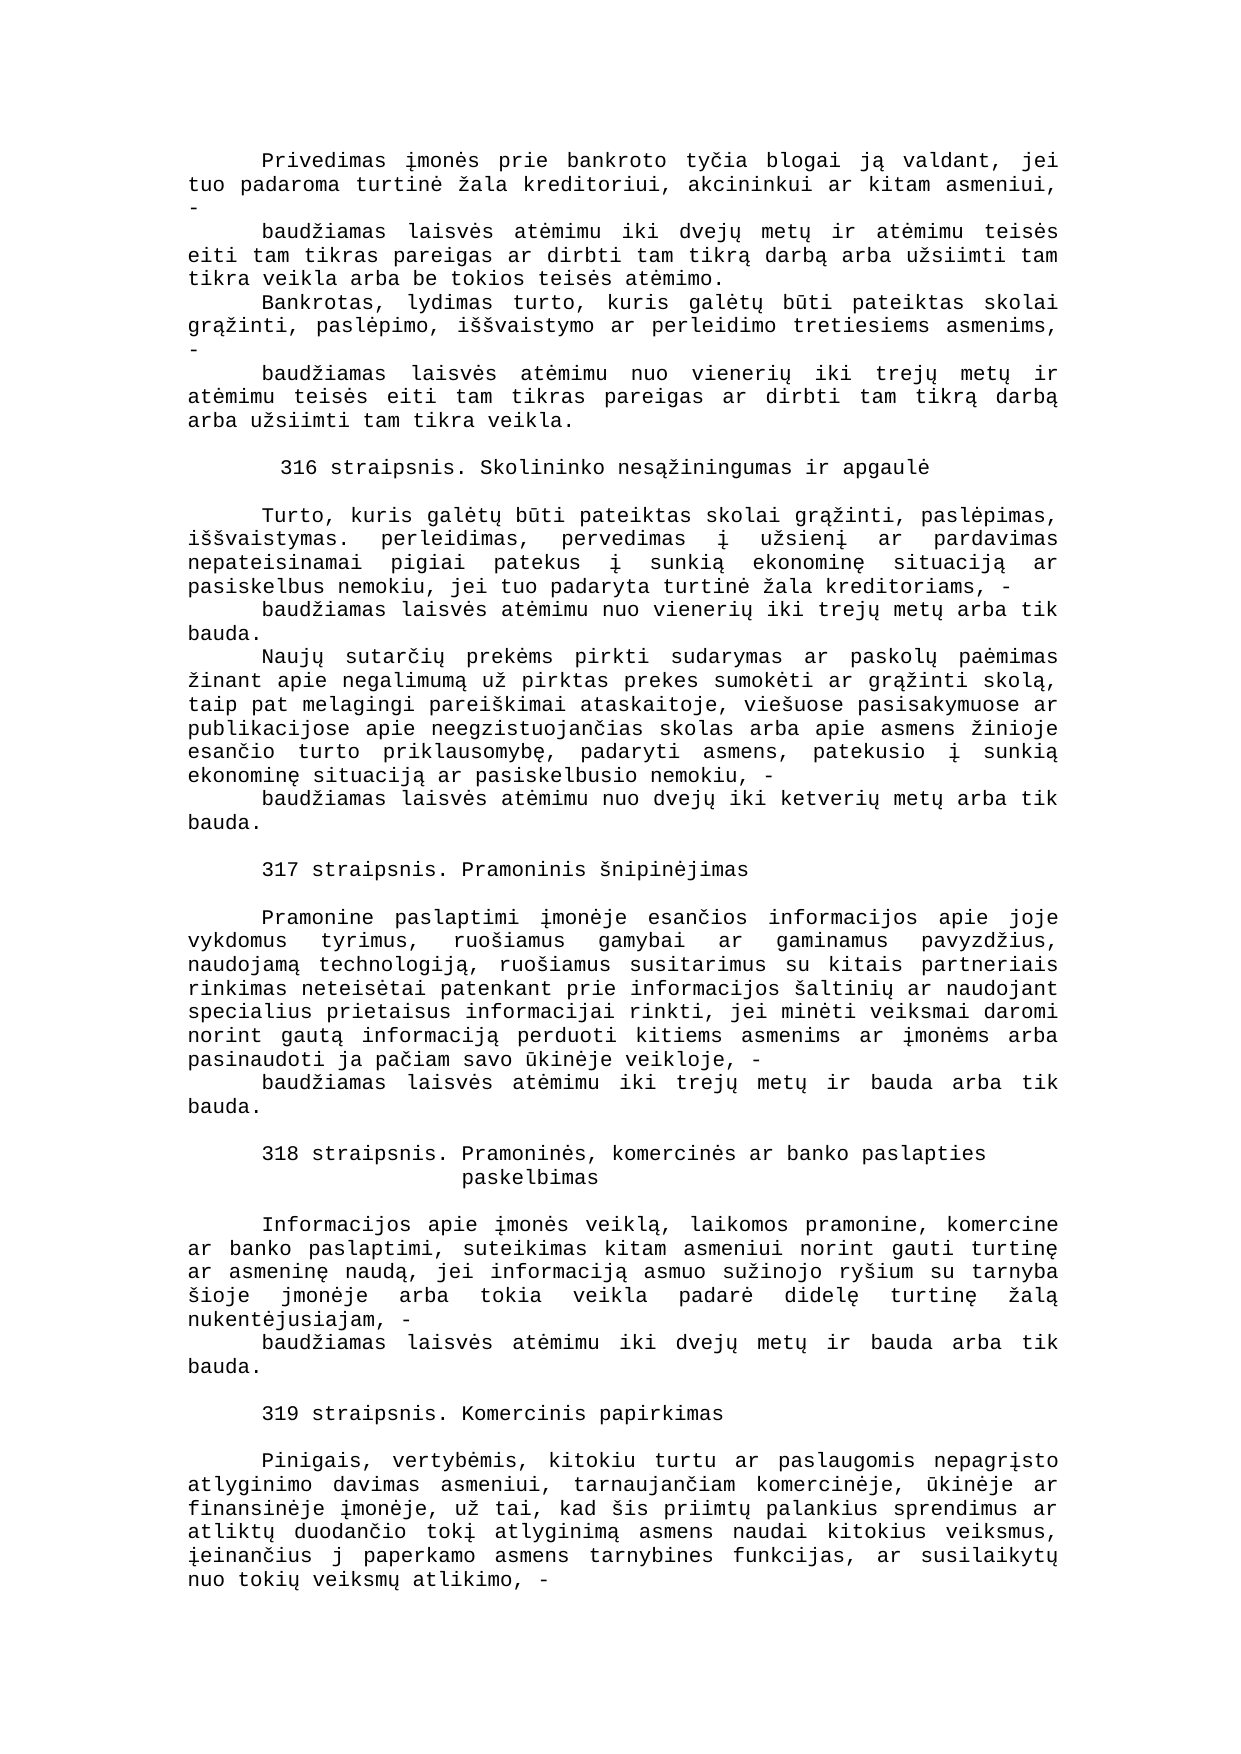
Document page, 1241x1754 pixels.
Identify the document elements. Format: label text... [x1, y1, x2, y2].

text Bankrotas, lydimas turto, kuris galėtų būti pateiktas skolai grąžinti, paslėpimo, iššvaistymo ar perleidimo tretiesiems asmenims, - [187, 292, 1059, 363]
text Pinigais, vertybėmis, kitokiu turtu ar paslaugomis nepagrįsto atlyginimo davimas asmeniui, tarnaujančiam komercinėje, ūkinėje ar finansinėje įmonėje, už tai, kad šis priimtų palankius sprendimus ar atliktų duodančio tokį atlyginimą asmens naudai kitokius veiksmus, įeinančius j paperkamo asmens tarnybines funkcijas, ar susilaikytų nuo tokių veiksmų atlikimo, - [187, 1451, 1059, 1592]
text baudžiamas laisvės atėmimu nuo dvejų iki ketverių metų arba tik bauda. [187, 788, 1059, 836]
text baudžiamas laisvės atėmimu nuo vienerių iki trejų metų arba tik bauda. [187, 599, 1059, 647]
text baudžiamas laisvės atėmimu iki trejų metų ir bauda arba tik bauda. [187, 1072, 1059, 1119]
text paskelbimas [187, 1167, 1059, 1190]
text 318 straipsnis. Pramoninės, komercinės ar banko paslapties [187, 1143, 1059, 1167]
text baudžiamas laisvės atėmimu iki dvejų metų ir atėmimu teisės eiti tam tikras pareigas ar dirbti tam tikrą darbą arba užsiimti tam tikra veikla arba be tokios teisės atėmimo. [187, 221, 1059, 292]
text Turto, kuris galėtų būti pateiktas skolai grąžinti, paslėpimas, iššvaistymas. perleidimas, pervedimas į užsienį ar pardavimas nepateisinamai pigiai patekus į sunkią ekonominę situaciją ar pasiskelbus nemokiu, jei tuo padaryta turtinė žala kreditoriams, - [187, 505, 1059, 599]
text Naujų sutarčių prekėms pirkti sudarymas ar paskolų paėmimas žinant apie negalimumą už pirktas prekes sumokėti ar grąžinti skolą, taip pat melagingi pareiškimai ataskaitoje, viešuose pasisakymuose ar publikacijose apie neegzistuojančias skolas arba apie asmens žinioje esančio turto priklausomybę, padaryti asmens, patekusio į sunkią ekonominę situaciją ar pasiskelbusio nemokiu, - [187, 647, 1059, 788]
text Informacijos apie įmonės veiklą, laikomos pramonine, komercine ar banko paslaptimi, suteikimas kitam asmeniui norint gauti turtinę ar asmeninę naudą, jei informaciją asmuo sužinojo ryšium su tarnyba šioje jmonėje arba tokia veikla padarė didelę turtinę žalą nukentėjusiajam, - [187, 1214, 1059, 1332]
text 316 straipsnis. Skolininko nesąžiningumas ir apgaulė [206, 457, 1059, 481]
text 317 straipsnis. Pramoninis šnipinėjimas [207, 859, 1059, 883]
text Privedimas įmonės prie bankroto tyčia blogai ją valdant, jei tuo padaroma turtinė žala kreditoriui, akcininkui ar kitam asmeniui, - [187, 150, 1059, 221]
text Pramonine paslaptimi įmonėje esančios informacijos apie joje vykdomus tyrimus, ruošiamus gamybai ar gaminamus pavyzdžius, naudojamą technologiją, ruošiamus susitarimus su kitais partneriais rinkimas neteisėtai patenkant prie informacijos šaltinių ar naudojant specialius prietaisus informacijai rinkti, jei minėti veiksmai daromi norint gautą informaciją perduoti kitiems asmenims ar įmonėms arba pasinaudoti ja pačiam savo ūkinėje veikloje, - [187, 907, 1059, 1072]
text 319 straipsnis. Komercinis papirkimas [187, 1403, 1059, 1427]
text baudžiamas laisvės atėmimu nuo vienerių iki trejų metų ir atėmimu teisės eiti tam tikras pareigas ar dirbti tam tikrą darbą arba užsiimti tam tikra veikla. [187, 363, 1059, 434]
text baudžiamas laisvės atėmimu iki dvejų metų ir bauda arba tik bauda. [187, 1332, 1059, 1379]
